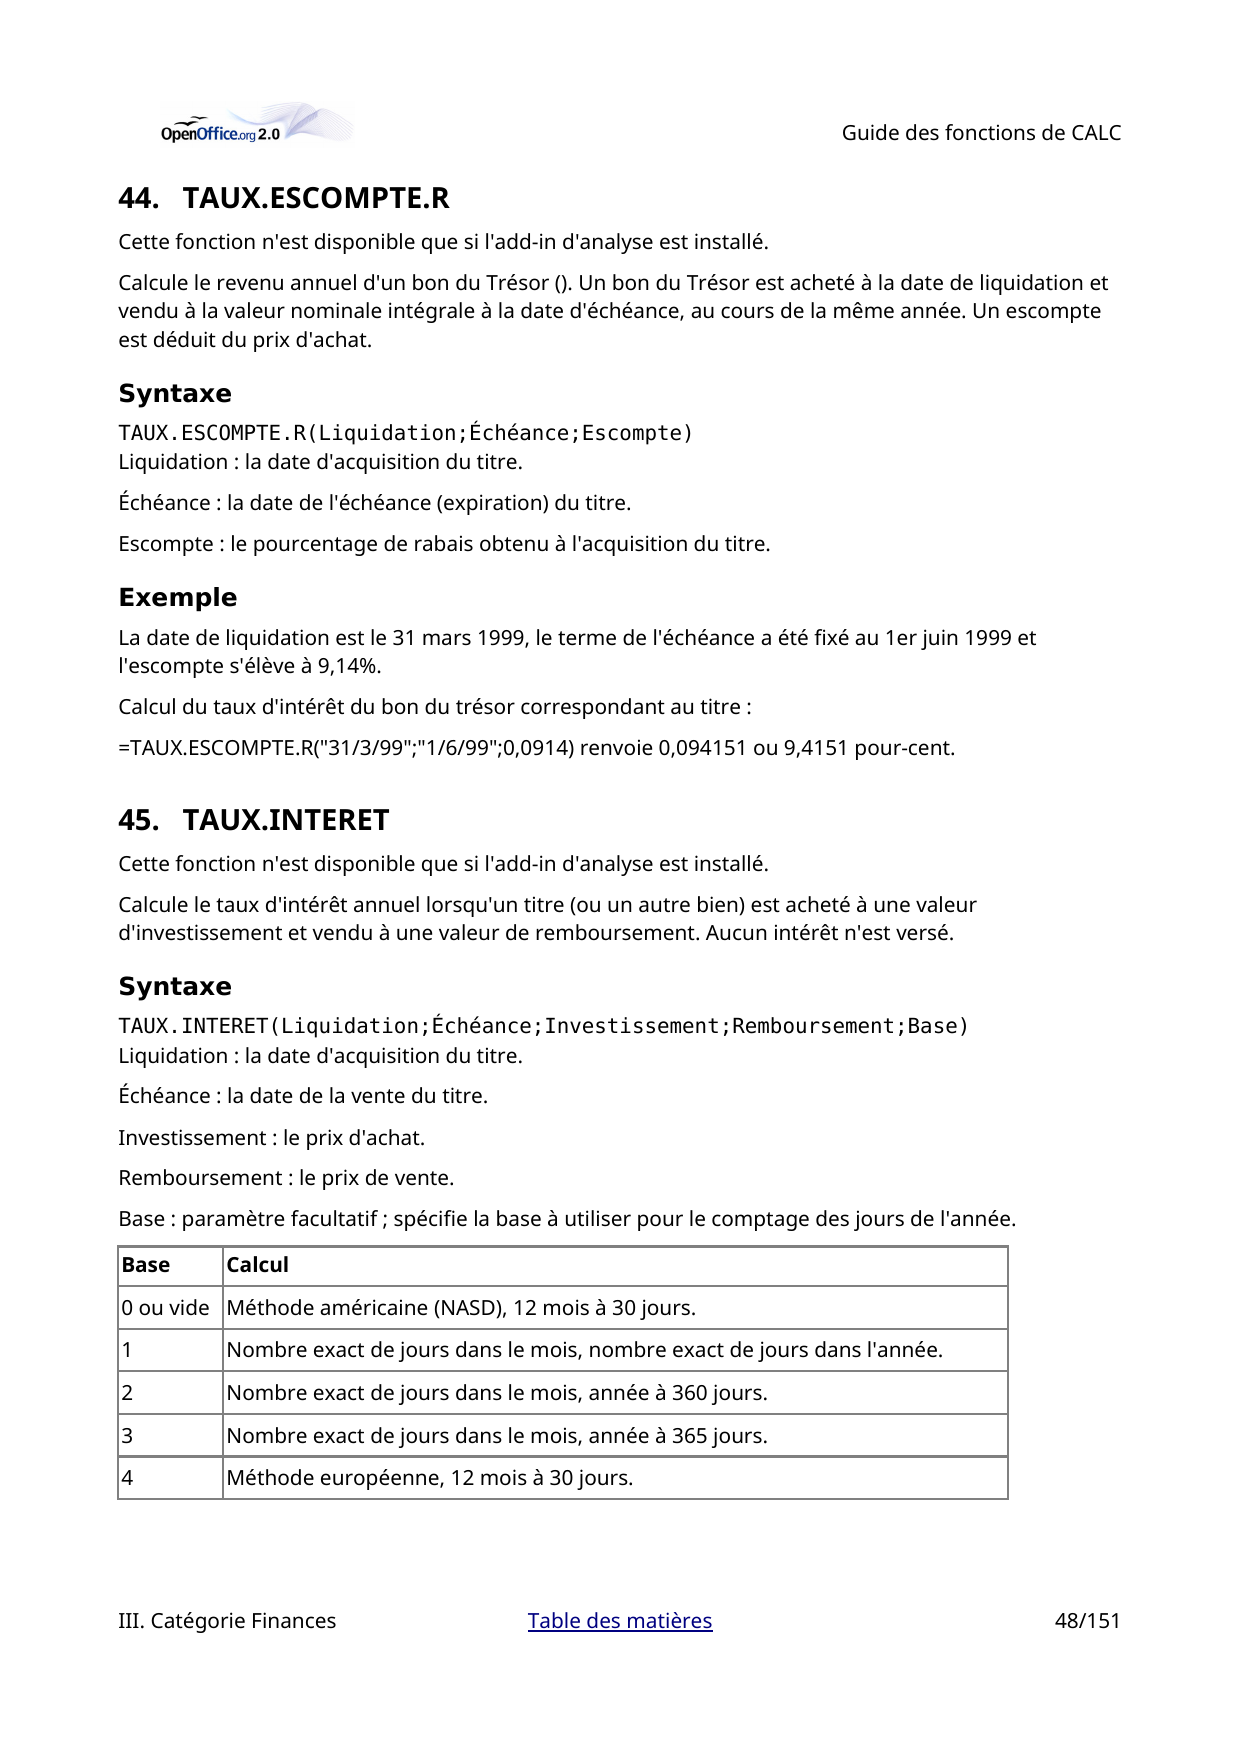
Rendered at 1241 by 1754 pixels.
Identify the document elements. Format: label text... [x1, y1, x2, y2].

table_cell Nombre exact de jours dans le mois, année à 365 jours. [224, 1415, 1007, 1455]
text Échéance : la date de la vente du titre. [118, 1082, 1122, 1110]
text Échéance : la date de l'échéance (expiration) du titre. [118, 488, 1122, 517]
subtitle Exemple [118, 583, 1122, 612]
table_cell 1 [119, 1330, 222, 1370]
text Liquidation : la date d'acquisition du titre. [118, 447, 1122, 476]
table_cell Méthode européenne, 12 mois à 30 jours. [224, 1458, 1007, 1498]
text Cette fonction n'est disponible que si l'add-in d'analyse est installé. [118, 849, 1122, 878]
text Calcule le revenu annuel d'un bon du Trésor (). Un bon du Trésor est acheté à la date de liquidation et vendu à la valeur nominale intégrale à la date d'échéance, au cours de la même année. Un escompte est déduit du prix d'achat. [118, 268, 1122, 353]
table_cell 2 [119, 1372, 222, 1413]
text Calcul du taux d'intérêt du bon du trésor correspondant au titre : [118, 692, 1122, 721]
table_cell 3 [119, 1415, 222, 1455]
subtitle Syntaxe [118, 379, 1122, 408]
text Cette fonction n'est disponible que si l'add-in d'analyse est installé. [118, 227, 1122, 256]
table_cell Nombre exact de jours dans le mois, année à 360 jours. [224, 1372, 1007, 1413]
table_header Base [119, 1248, 222, 1285]
subtitle TAUX.INTERET [118, 799, 1122, 839]
text Remboursement : le prix de vente. [118, 1163, 1122, 1192]
table_cell 0 ou vide [119, 1287, 222, 1327]
subtitle Syntaxe [118, 972, 1122, 1002]
table_header Calcul [224, 1248, 1007, 1285]
text Base : paramètre facultatif ; spécifie la base à utiliser pour le comptage des jours de l'année. [118, 1204, 1122, 1233]
text Calcule le taux d'intérêt annuel lorsqu'un titre (ou un autre bien) est acheté à une valeur d'investissement et vendu à une valeur de remboursement. Aucun intérêt n'est versé. [118, 890, 1122, 947]
text La date de liquidation est le 31 mars 1999, le terme de l'échéance a été fixé au 1er juin 1999 et l'escompte s'élève à 9,14%. [118, 623, 1122, 680]
subtitle TAUX.ESCOMPTE.R [118, 177, 1122, 217]
text TAUX.INTERET(Liquidation;Échéance;Investissement;Remboursement;Base) [118, 1014, 1122, 1039]
text Investissement : le prix d'achat. [118, 1123, 1122, 1151]
text Liquidation : la date d'acquisition du titre. [118, 1041, 1122, 1069]
table_cell 4 [119, 1458, 222, 1498]
text Escompte : le pourcentage de rabais obtenu à l'acquisition du titre. [118, 529, 1122, 557]
text TAUX.ESCOMPTE.R(Liquidation;Échéance;Escompte) [118, 421, 1122, 445]
table_cell Méthode américaine (NASD), 12 mois à 30 jours. [224, 1287, 1007, 1327]
text =TAUX.ESCOMPTE.R("31/3/99";"1/6/99";0,0914) renvoie 0,094151 ou 9,4151 pour-cent. [118, 733, 1122, 762]
table_cell Nombre exact de jours dans le mois, nombre exact de jours dans l'année. [224, 1330, 1007, 1370]
